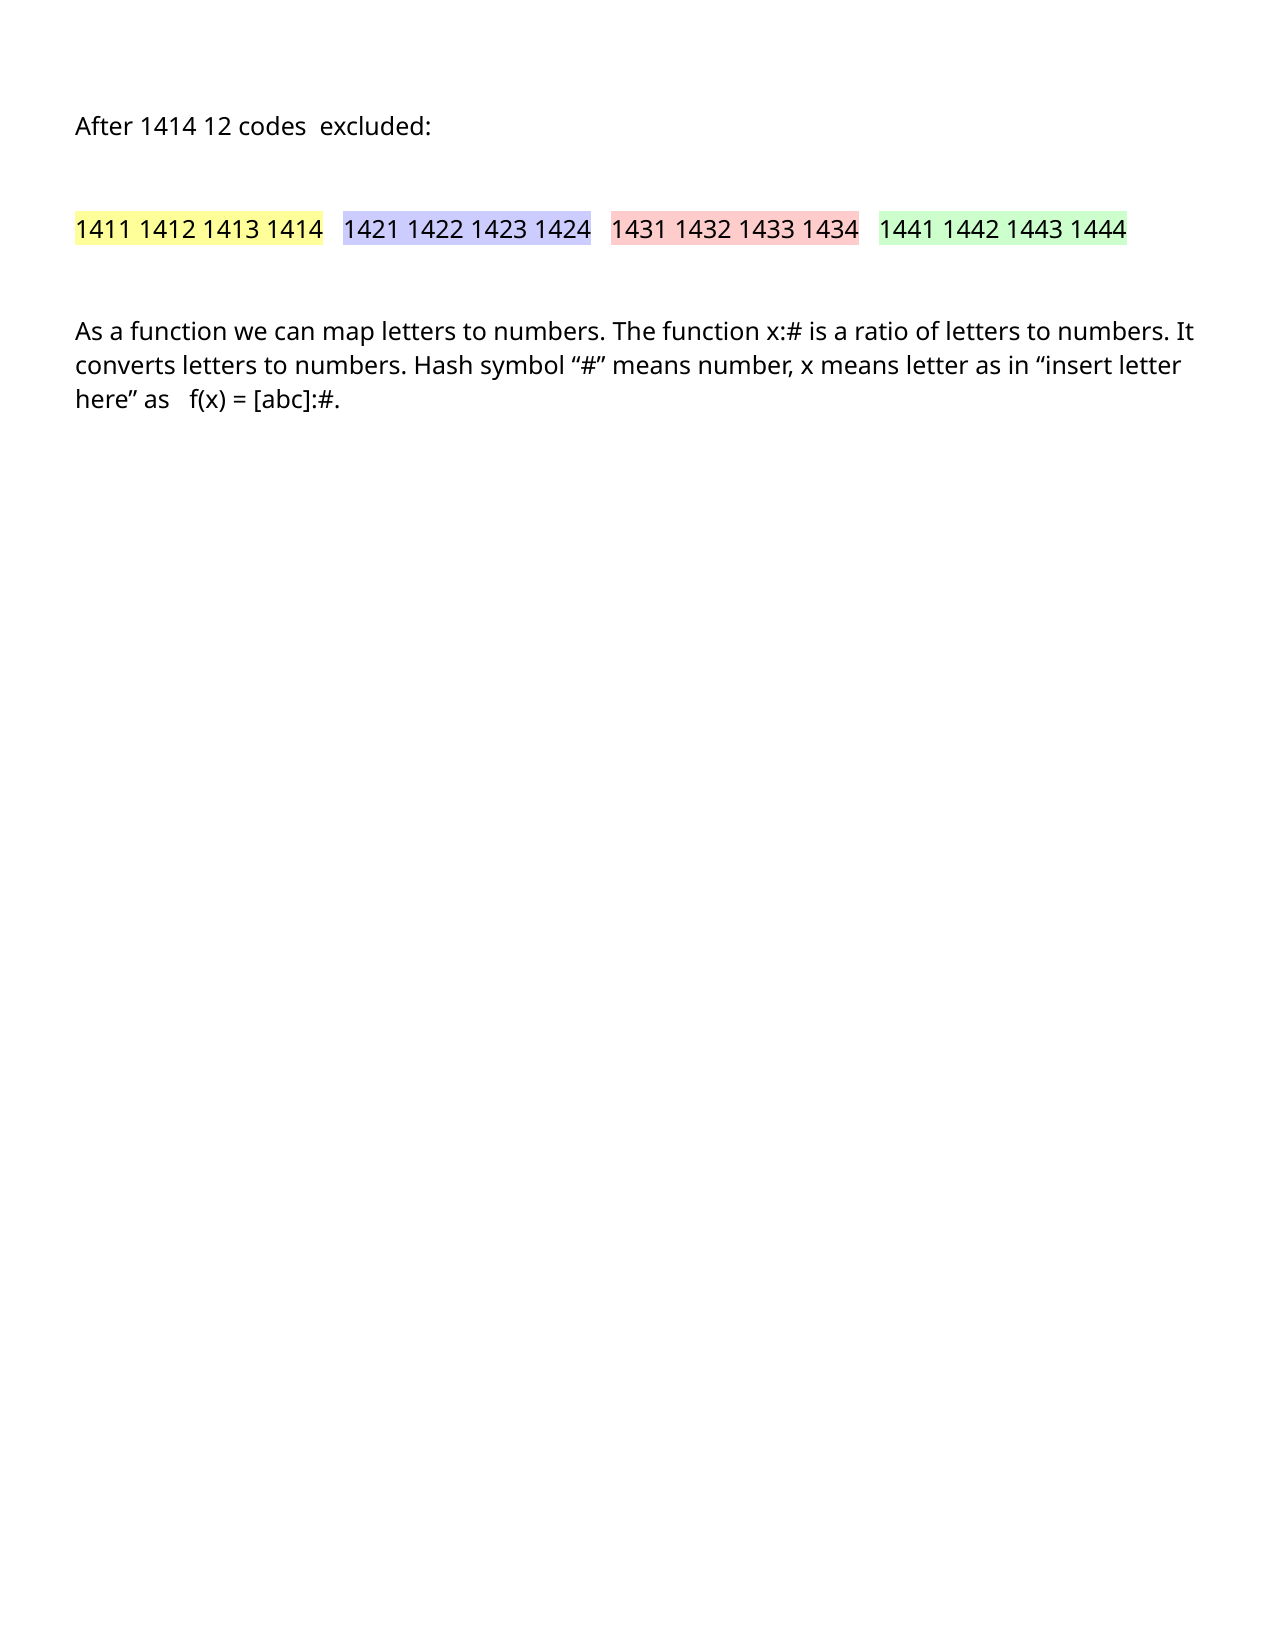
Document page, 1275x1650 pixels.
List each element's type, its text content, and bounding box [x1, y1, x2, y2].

text As a function we can map letters to numbers. The function x:# is a ratio of letters to numbers. It converts letters to numbers. Hash symbol “#” means number, x means letter as in “insert letter here” as f(x) = [abc]:#. [75, 313, 1200, 416]
text After 1414 12 codes excluded: [75, 109, 1200, 143]
text 1411 1412 1413 1414 1421 1422 1423 1424 1431 1432 1433 1434 1441 1442 1443 1444 [75, 211, 1200, 245]
